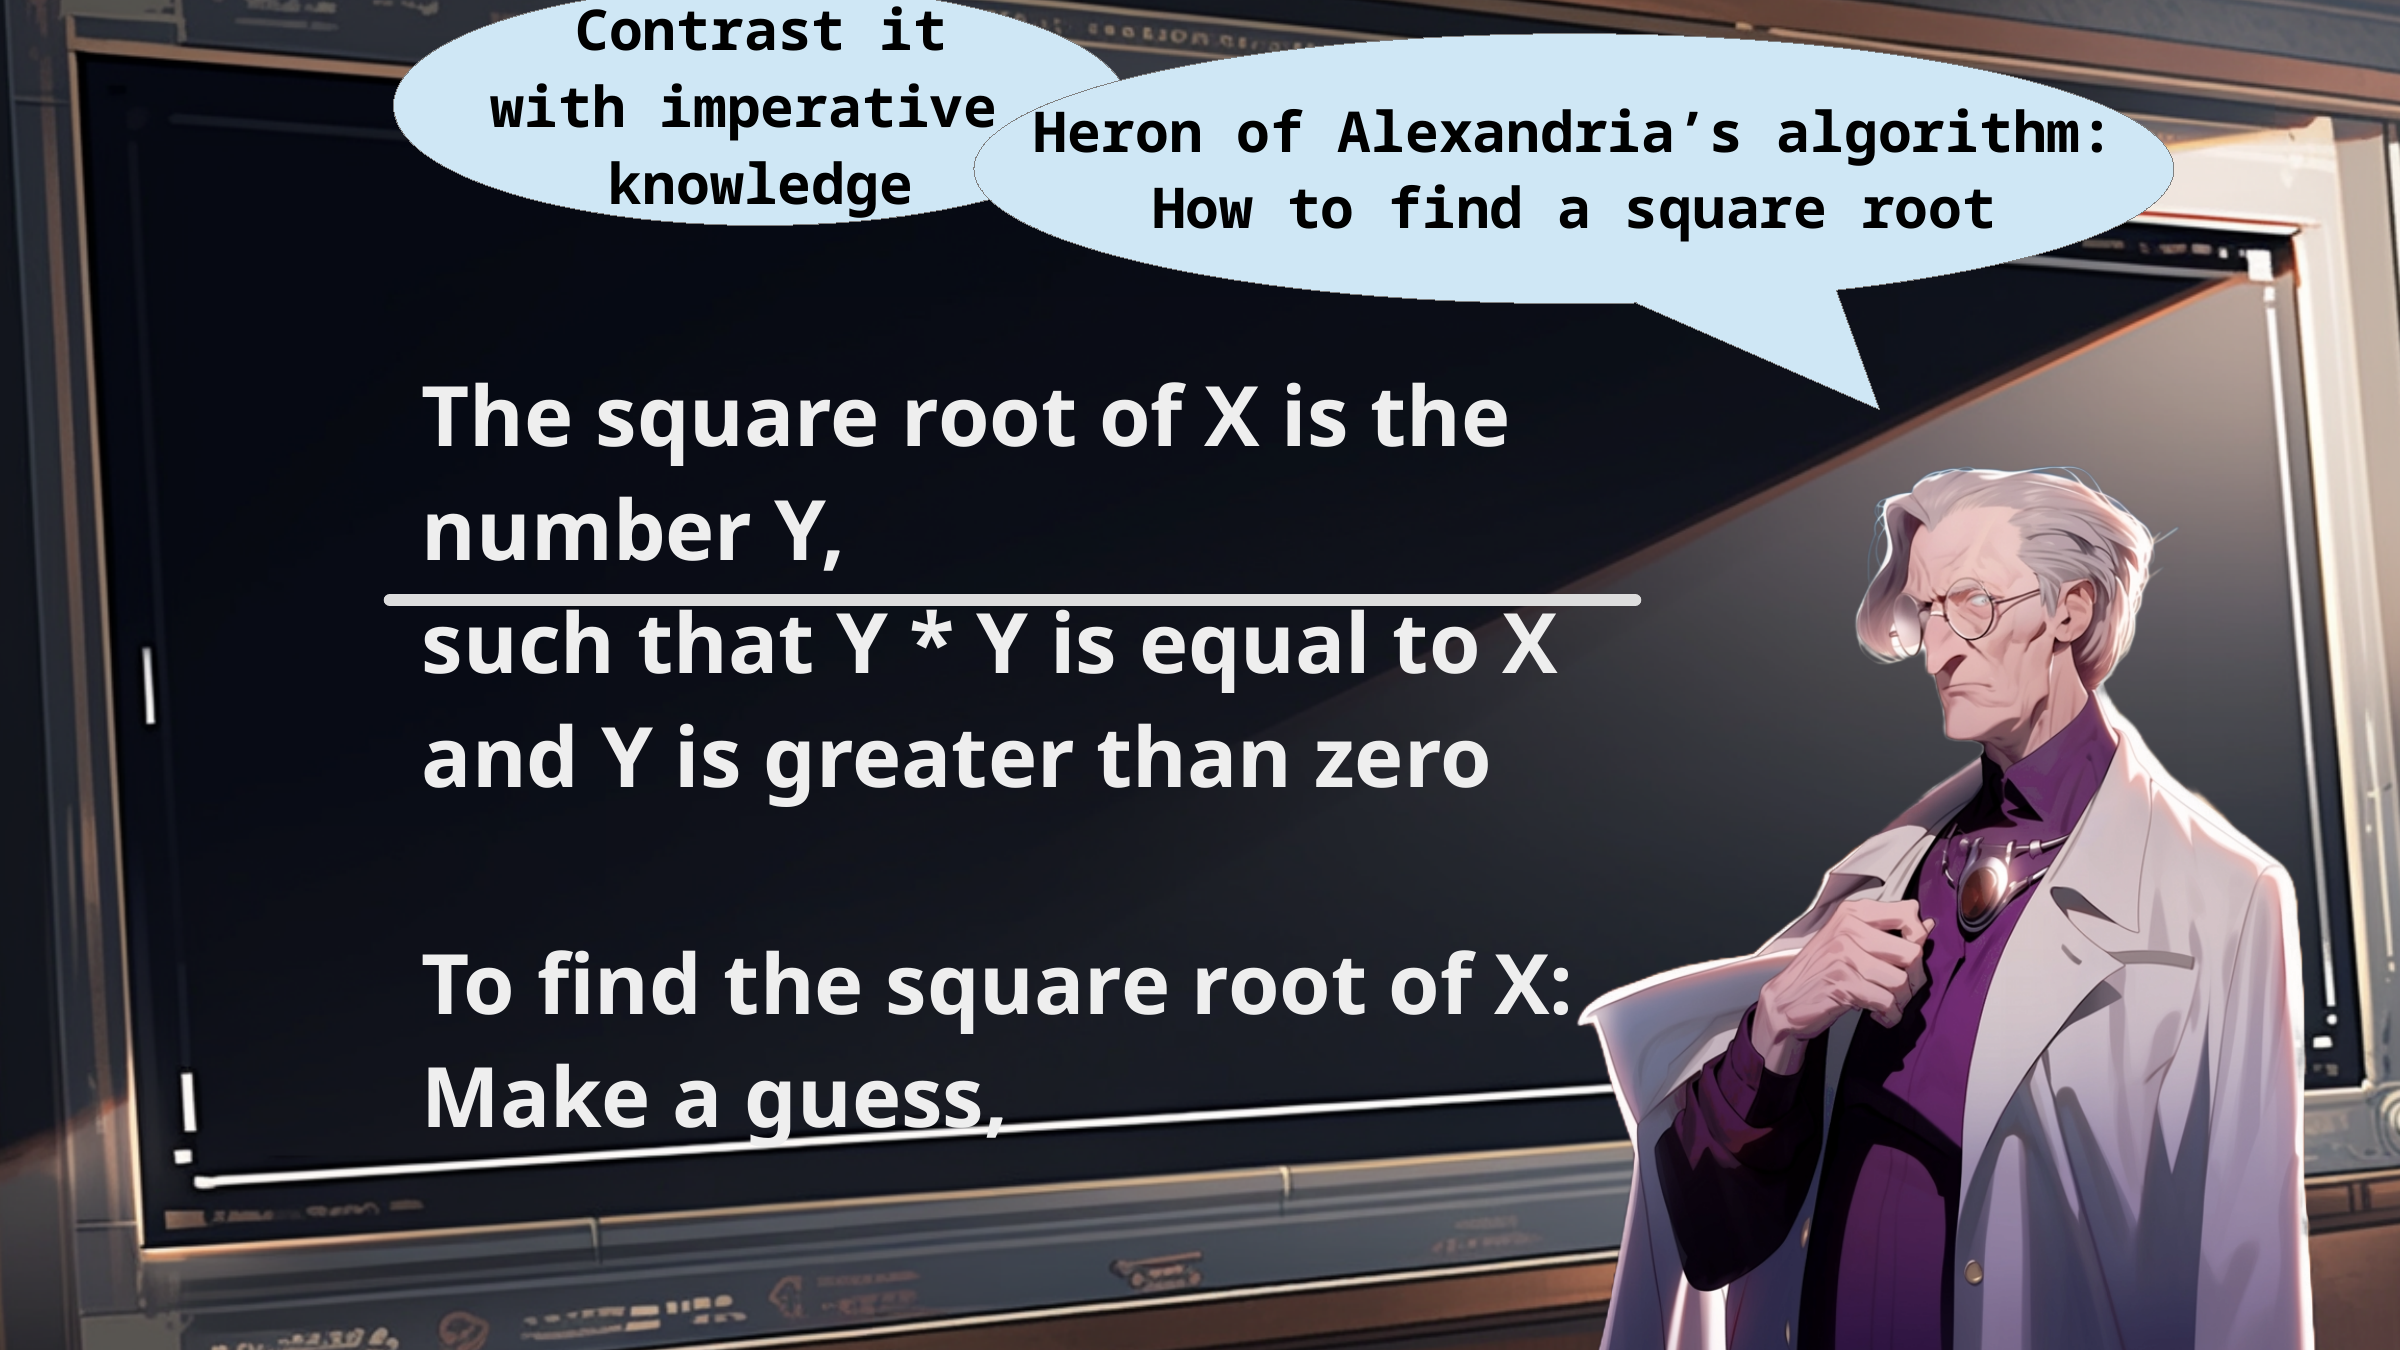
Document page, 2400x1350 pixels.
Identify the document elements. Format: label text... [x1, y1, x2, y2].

text_box The square root of X is the number Y, such that Y * Y is equal to X and Y is greater than zero To find the square root of X: Make a guess, [407, 350, 1861, 1155]
picture [0, 0, 2400, 1350]
text_box Contrast it with imperative knowledge [393, 0, 1120, 226]
text_box Heron of Alexandria’s algorithm: How to find a square root [973, 33, 2174, 410]
